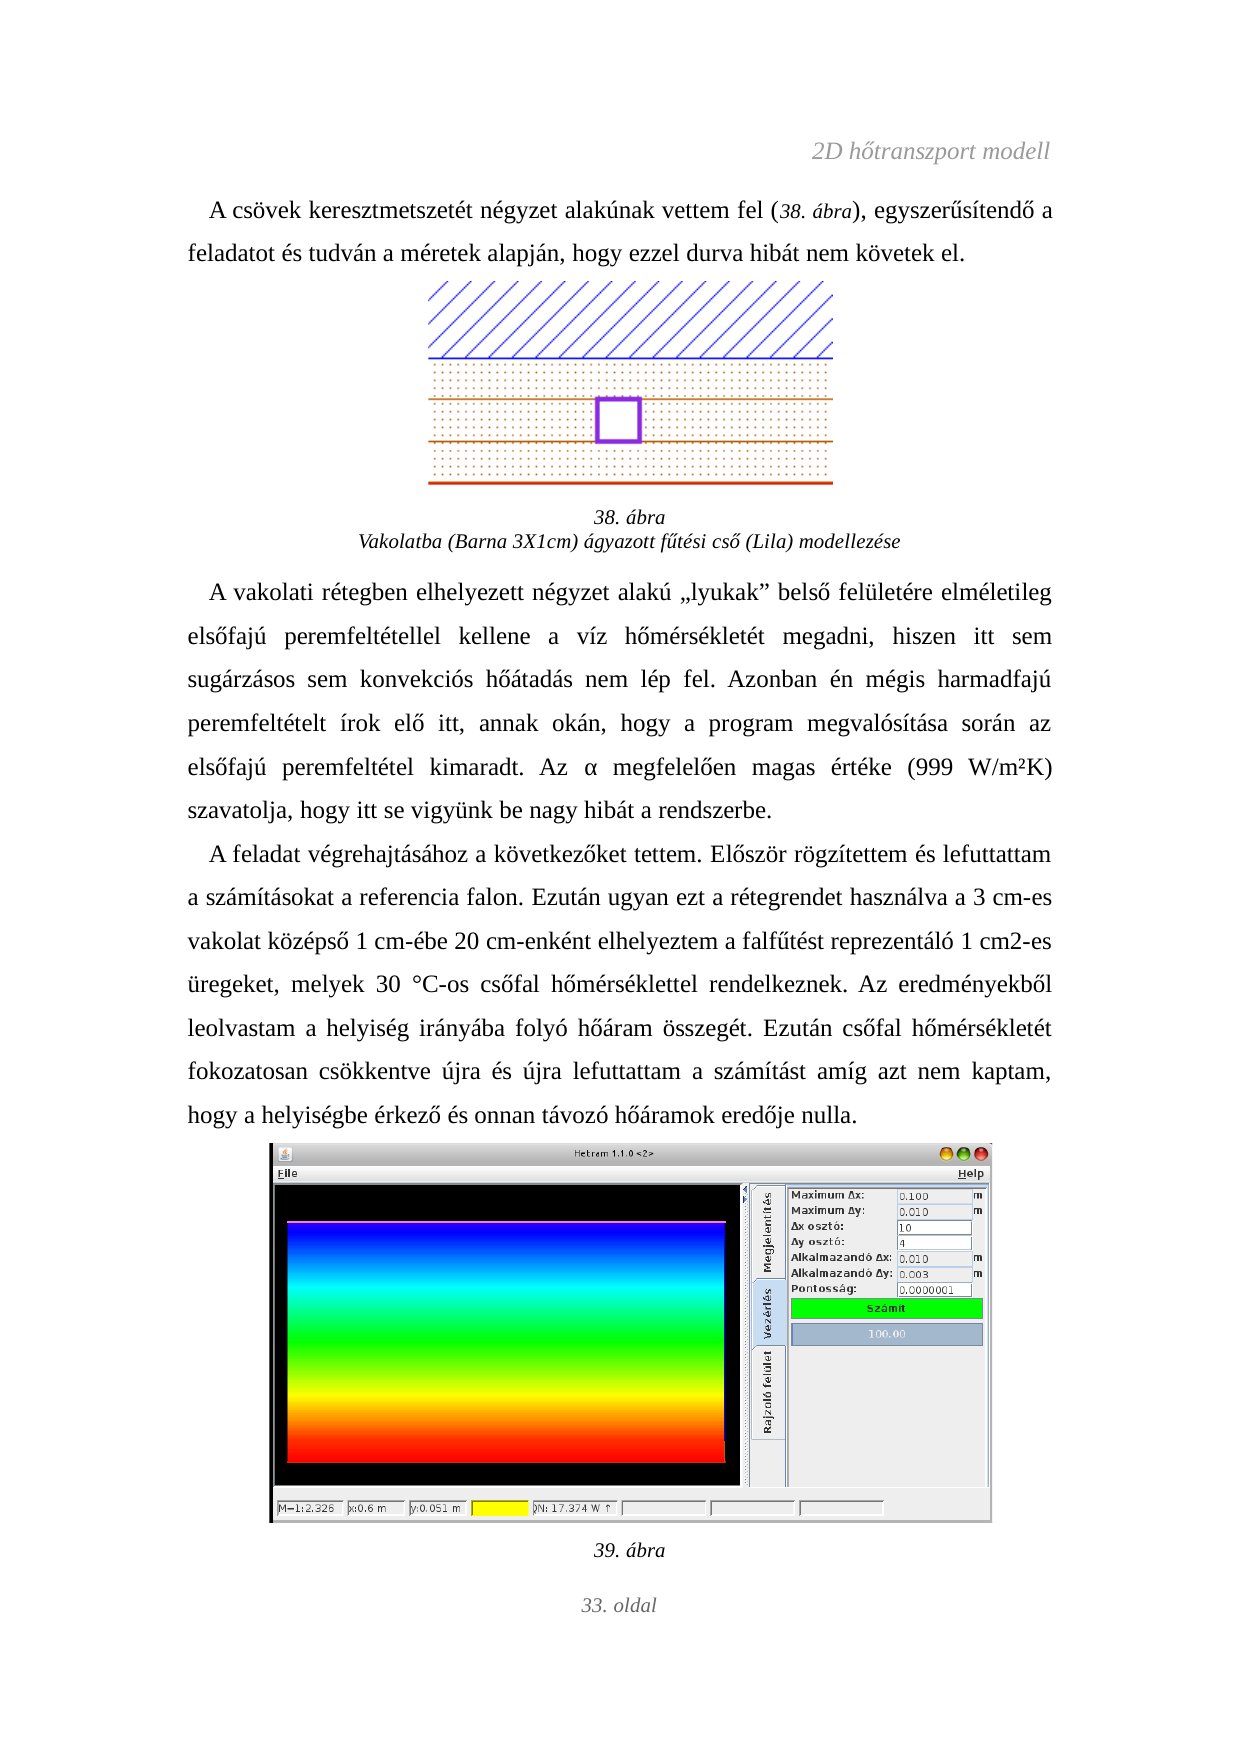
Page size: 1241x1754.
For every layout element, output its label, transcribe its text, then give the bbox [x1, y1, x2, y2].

text 39. ábra [187, 1537, 1053, 1562]
text Vakolatba (Barna 3X1cm) ágyazott fűtési cső (Lila) modellezése [187, 529, 1053, 553]
picture [428, 281, 833, 491]
text A csövek keresztmetszetét négyzet alakúnak vettem fel (38. ábra), egyszerűsítendő a feladatot és tudván a méretek alapján, hogy ezzel durva hibát nem követek el. [187, 194, 1053, 267]
text A feladat végrehajtásához a következőket tettem. Először rögzítettem és lefuttattam a számításokat a referencia falon. Ezután ugyan ezt a rétegrendet használva a 3 cm-es vakolat középső 1 cm-ébe 20 cm-enként elhelyeztem a falfűtést reprezentáló 1 cm2-es üregeket, melyek 30 °C-os csőfal hőmérséklettel rendelkeznek. Az eredményekből leolvastam a helyiség irányába folyó hőáram összegét. Ezután csőfal hőmérsékletét fokozatosan csökkentve újra és újra lefuttattam a számítást amíg azt nem kaptam, hogy a helyiségbe érkező és onnan távozó hőáramok eredője nulla. [187, 838, 1053, 1129]
text 38. ábra [187, 505, 1053, 529]
text A vakolati rétegben elhelyezett négyzet alakú „lyukak” belső felületére elméletileg elsőfajú peremfeltétellel kellene a víz hőmérsékletét megadni, hiszen itt sem sugárzásos sem konvekciós hőátadás nem lép fel. Azonban én mégis harmadfajú peremfeltételt írok elő itt, annak okán, hogy a program megvalósítása során az elsőfajú peremfeltétel kimaradt. Az α megfelelően magas értéke (999 W/m²K) szavatolja, hogy itt se vigyünk be nagy hibát a rendszerbe. [187, 577, 1053, 824]
picture [269, 1143, 993, 1523]
